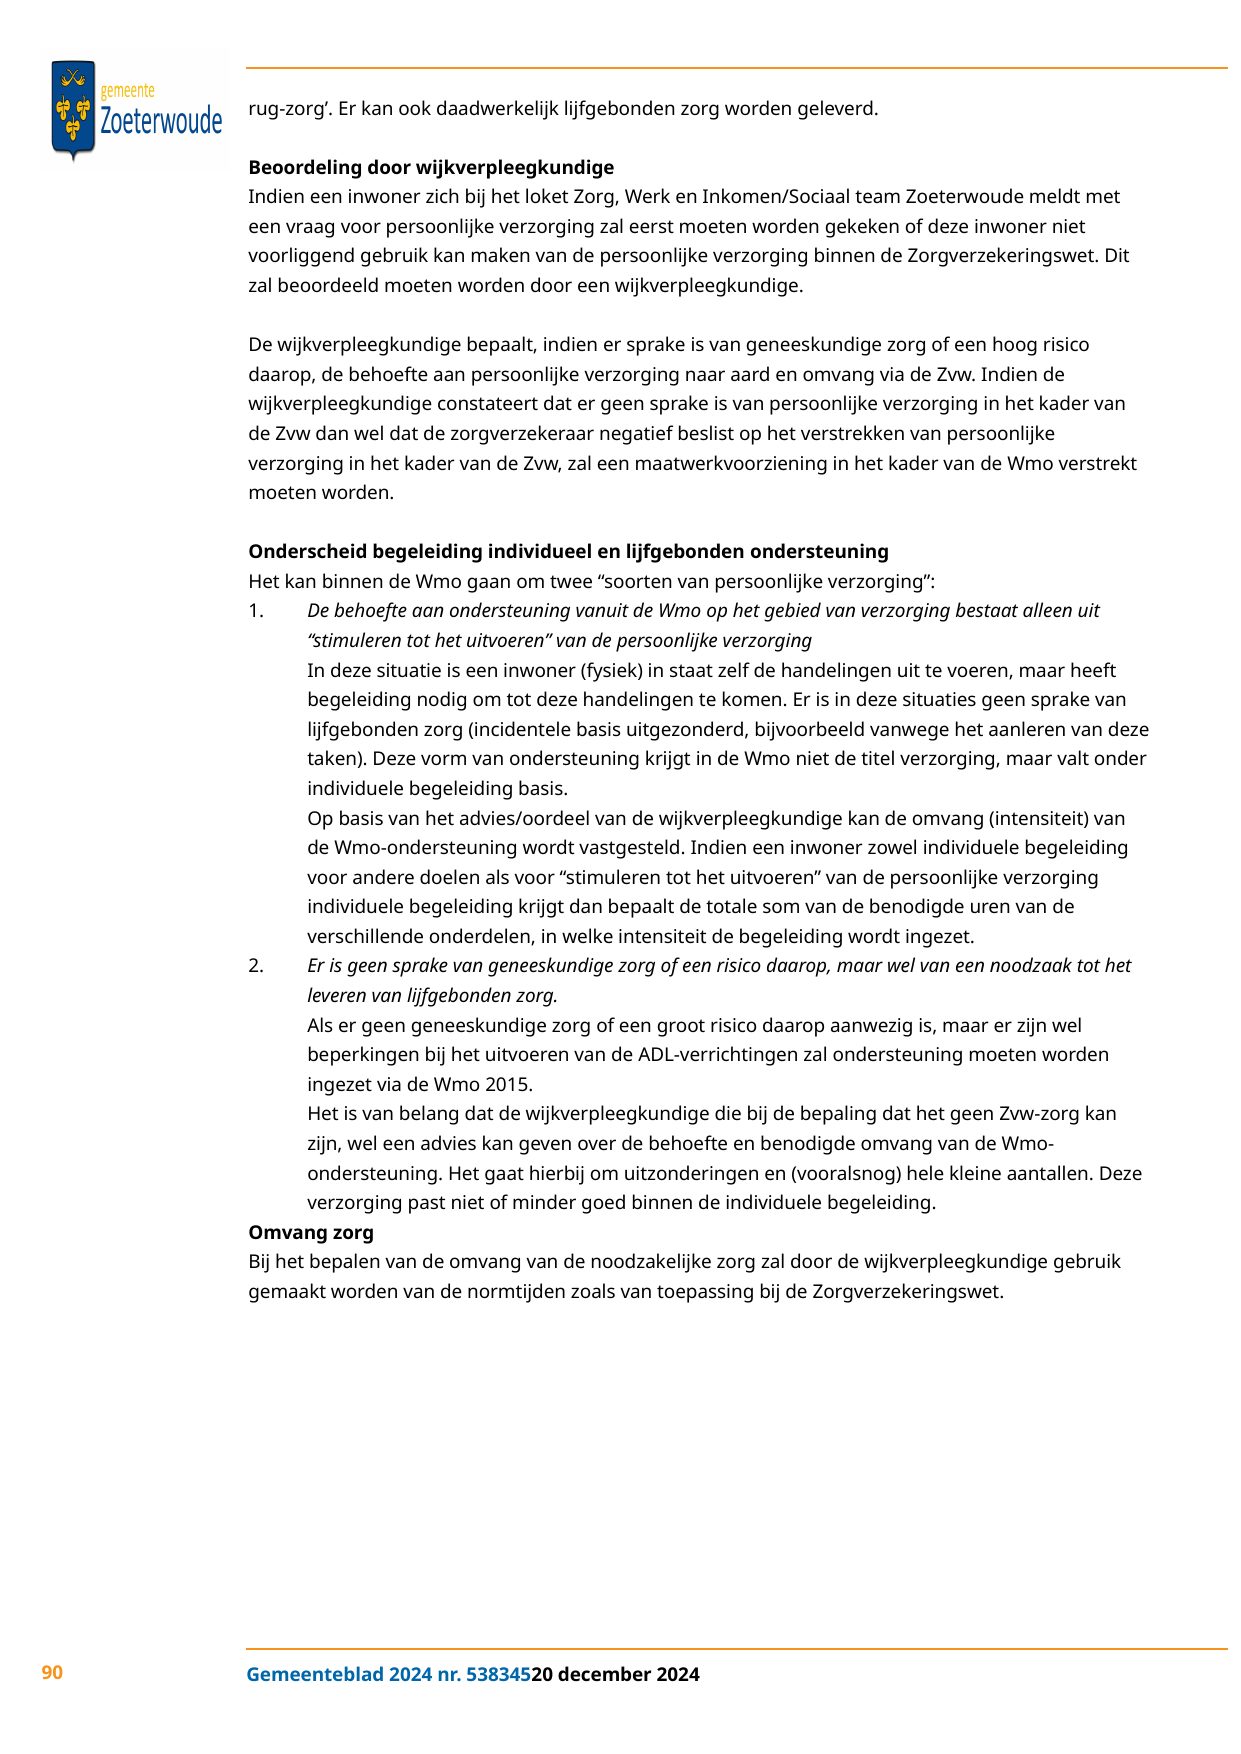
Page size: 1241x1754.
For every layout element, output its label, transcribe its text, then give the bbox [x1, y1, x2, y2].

text Het kan binnen de Wmo gaan om twee “soorten van persoonlijke verzorging”: [248, 568, 1152, 594]
list Als er geen geneeskundige zorg of een groot risico daarop aanwezig is, maar er zijn wel beperkingen bij het uitvoeren van de ADL-verrichtingen zal ondersteuning moeten worden ingezet via de Wmo 2015. [248, 1012, 1152, 1097]
list Het is van belang dat de wijkverpleegkundige die bij de bepaling dat het geen Zvw-zorg kan zijn, wel een advies kan geven over de behoefte en benodigde omvang van de Wmo-ondersteuning. Het gaat hierbij om uitzonderingen en (vooralsnog) hele kleine aantallen. Deze verzorging past niet of minder goed binnen de individuele begeleiding. [248, 1101, 1152, 1215]
picture [41, 47, 231, 172]
text De wijkverpleegkundige bepaalt, indien er sprake is van geneeskundige zorg of een hoog risico daarop, de behoefte aan persoonlijke verzorging naar aard en omvang via de Zvw. Indien de wijkverpleegkundige constateert dat er geen sprake is van persoonlijke verzorging in het kader van de Zvw dan wel dat de zorgverzekeraar negatief beslist op het verstrekken van persoonlijke verzorging in het kader van de Zvw, zal een maatwerkvoorziening in het kader van de Wmo verstrekt moeten worden. [248, 331, 1152, 505]
list Er is geen sprake van geneeskundige zorg of een risico daarop, maar wel van een noodzaak tot het leveren van lijfgebonden zorg. [248, 953, 1152, 1008]
text rug-zorg’. Er kan ook daadwerkelijk lijfgebonden zorg worden geleverd. [248, 95, 1152, 121]
text Omvang zorg [248, 1219, 1152, 1245]
text Onderscheid begeleiding individueel en lijfgebonden ondersteuning [248, 538, 1152, 564]
list Op basis van het advies/oordeel van de wijkverpleegkundige kan de omvang (intensiteit) van de Wmo-ondersteuning wordt vastgesteld. Indien een inwoner zowel individuele begeleiding voor andere doelen als voor “stimuleren tot het uitvoeren” van de persoonlijke verzorging individuele begeleiding krijgt dan bepaalt de totale som van de benodigde uren van de verschillende onderdelen, in welke intensiteit de begeleiding wordt ingezet. [248, 805, 1152, 949]
list De behoefte aan ondersteuning vanuit de Wmo op het gebied van verzorging bestaat alleen uit “stimuleren tot het uitvoeren” van de persoonlijke verzorging [248, 598, 1152, 653]
list In deze situatie is een inwoner (fysiek) in staat zelf de handelingen uit te voeren, maar heeft begeleiding nodig om tot deze handelingen te komen. Er is in deze situaties geen sprake van lijfgebonden zorg (incidentele basis uitgezonderd, bijvoorbeeld vanwege het aanleren van deze taken). Deze vorm van ondersteuning krijgt in de Wmo niet de titel verzorging, maar valt onder individuele begeleiding basis. [248, 657, 1152, 801]
text Beoordeling door wijkverpleegkundige [248, 154, 1152, 180]
text Indien een inwoner zich bij het loket Zorg, Werk en Inkomen/Sociaal team Zoeterwoude meldt met een vraag voor persoonlijke verzorging zal eerst moeten worden gekeken of deze inwoner niet voorliggend gebruik kan maken van de persoonlijke verzorging binnen de Zorgverzekeringswet. Dit zal beoordeeld moeten worden door een wijkverpleegkundige. [248, 183, 1152, 298]
text Bij het bepalen van de omvang van de noodzakelijke zorg zal door de wijkverpleegkundige gebruik gemaakt worden van de normtijden zoals van toepassing bij de Zorgverzekeringswet. [248, 1248, 1152, 1304]
